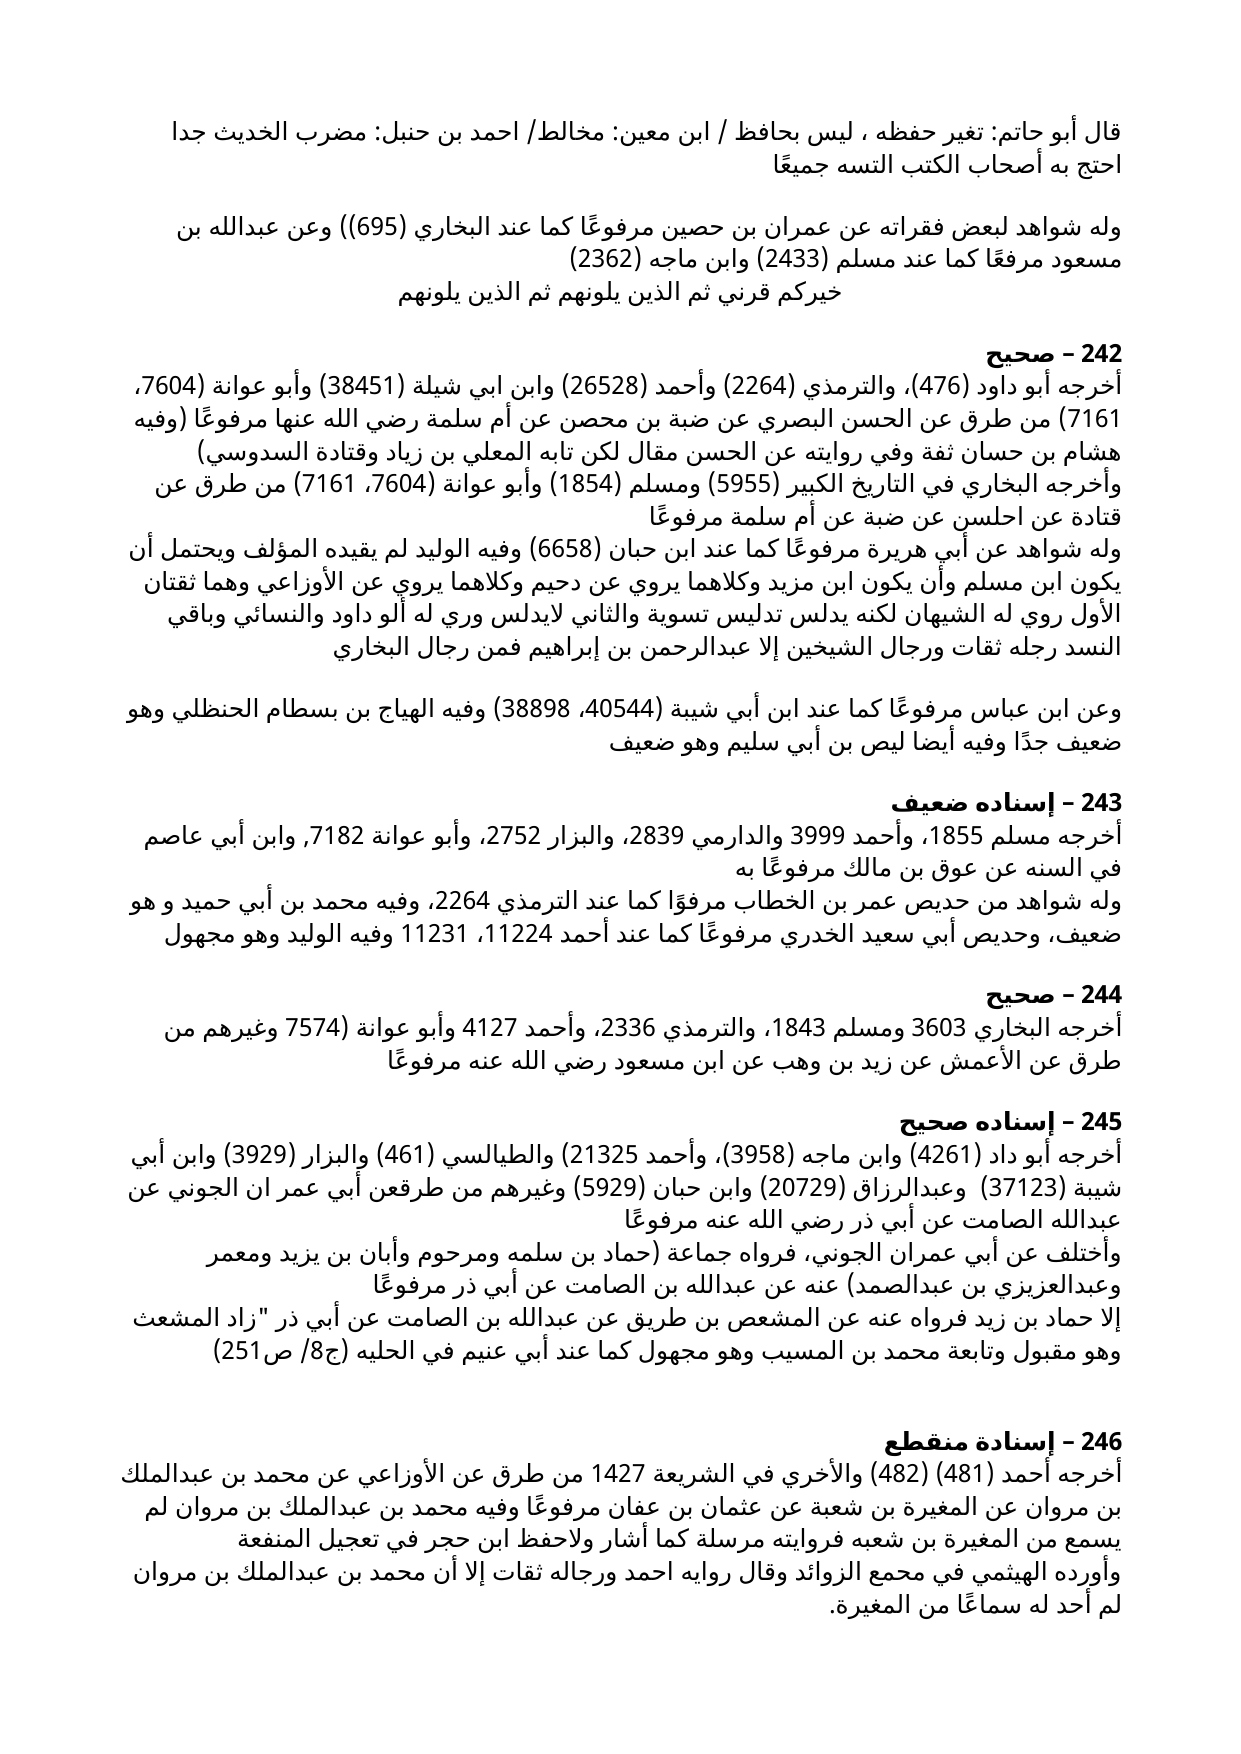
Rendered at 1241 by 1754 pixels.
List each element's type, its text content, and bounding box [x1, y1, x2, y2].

text إلا حماد بن زيد فرواه عنه عن المشعص بن طريق عن عبدالله بن الصامت عن أبي ذر "زاد المشعث وهو مقبول وتابعة محمد بن المسيب وهو مجهول كما عند أبي عنيم في الحليه (ج8/ ص251) [118, 1304, 1122, 1369]
text وأختلف عن أبي عمران الجوني، فرواه جماعة (حماد بن سلمه ومرحوم وأبان بن يزيد ومعمر وعبدالعزيزي بن عبدالصمد) عنه عن عبدالله بن الصامت عن أبي ذر مرفوعًا [118, 1239, 1122, 1304]
text أخرجه مسلم 1855، وأحمد 3999 والدارمي 2839، والبزار 2752، وأبو عوانة 7182, وابن أبي عاصم في السنه عن عوق بن مالك مرفوعًا به [118, 822, 1122, 887]
text أخرجه البخاري 3603 ومسلم 1843، والترمذي 2336، وأحمد 4127 وأبو عوانة (7574 وغيرهم من طرق عن الأعمش عن زيد بن وهب عن ابن مسعود رضي الله عنه مرفوعًا [118, 1014, 1122, 1079]
text وله شواهد لبعض فقراته عن عمران بن حصين مرفوعًا كما عند البخاري (695)) وعن عبدالله بن مسعود مرفعًا كما عند مسلم (2433) وابن ماجه (2362) [118, 213, 1122, 278]
text وأورده الهيثمي في محمع الزوائد وقال روايه احمد ورجاله ثقات إلا أن محمد بن عبدالملك بن مروان لم أحد له سماعًا من المغيرة. [118, 1558, 1122, 1623]
text 246 – إسنادة منقطع [118, 1428, 1122, 1460]
text أخرجه أحمد (481) (482) والأخري في الشريعة 1427 من طرق عن الأوزاعي عن محمد بن عبدالملك بن مروان عن المغيرة بن شعبة عن عثمان بن عفان مرفوعًا وفيه محمد بن عبدالملك بن مروان لم يسمع من المغيرة بن شعبه فروايته مرسلة كما أشار ولاحفظ ابن حجر في تعجيل المنفعة [118, 1460, 1122, 1558]
text وعن ابن عباس مرفوعًا كما عند ابن أبي شيبة (40544، 38898) وفيه الهياج بن بسطام الحنظلي وهو ضعيف جدًا وفيه أيضا ليص بن أبي سليم وهو ضعيف [118, 695, 1122, 760]
text احتج به أصحاب الكتب التسه جميعًا [118, 151, 1122, 183]
text أخرجه أبو داود (476)، والترمذي (2264) وأحمد (26528) وابن ابي شيلة (38451) وأبو عوانة (7604، 7161) من طرق عن الحسن البصري عن ضبة بن محصن عن أم سلمة رضي الله عنها مرفوعًا (وفيه هشام بن حسان ثفة وفي روايته عن الحسن مقال لكن تابه المعلي بن زياد وقتادة السدوسي) [118, 372, 1122, 470]
text وله شواهد عن أبي هريرة مرفوعًا كما عند ابن حبان (6658) وفيه الوليد لم يقيده المؤلف ويحتمل أن يكون ابن مسلم وأن يكون ابن مزيد وكلاهما يروي عن دحيم وكلاهما يروي عن الأوزاعي وهما ثقتان الأول روي له الشيهان لكنه يدلس تدليس تسوية والثاني لايدلس وري له ألو داود والنسائي وباقي النسد رجله ثقات ورجال الشيخين إلا عبدالرحمن بن إبراهيم فمن رجال البخاري [118, 535, 1122, 666]
text 242 – صحيح [118, 340, 1122, 372]
text خيركم قرني ثم الذين يلونهم ثم الذين يلونهم [118, 278, 1122, 311]
text أخرجه أبو داد (4261) وابن ماجه (3958)، وأحمد 21325) والطيالسي (461) والبزار (3929) وابن أبي شيبة (37123) وعبدالرزاق (20729) وابن حبان (5929) وغيرهم من طرقعن أبي عمر ان الجوني عن عبدالله الصامت عن أبي ذر رضي الله عنه مرفوعًا [118, 1141, 1122, 1239]
text قال أبو حاتم: تغير حفظه ، ليس بحافظ / ابن معين: مخالط/ احمد بن حنبل: مضرب الخديث جدا [118, 118, 1122, 151]
text 244 – صحيح [118, 981, 1122, 1014]
text وله شواهد من حديص عمر بن الخطاب مرفوًا كما عند الترمذي 2264، وفيه محمد بن أبي حميد و هو ضعيف، وحديص أبي سعيد الخدري مرفوعًا كما عند أحمد 11224، 11231 وفيه الوليد وهو مجهول [118, 887, 1122, 952]
text 245 – إسناده صحيح [118, 1108, 1122, 1141]
text وأخرجه البخاري في التاريخ الكبير (5955) ومسلم (1854) وأبو عوانة (7604، 7161) من طرق عن قتادة عن احلسن عن ضبة عن أم سلمة مرفوعًا [118, 470, 1122, 535]
text 243 – إسناده ضعيف [118, 789, 1122, 822]
